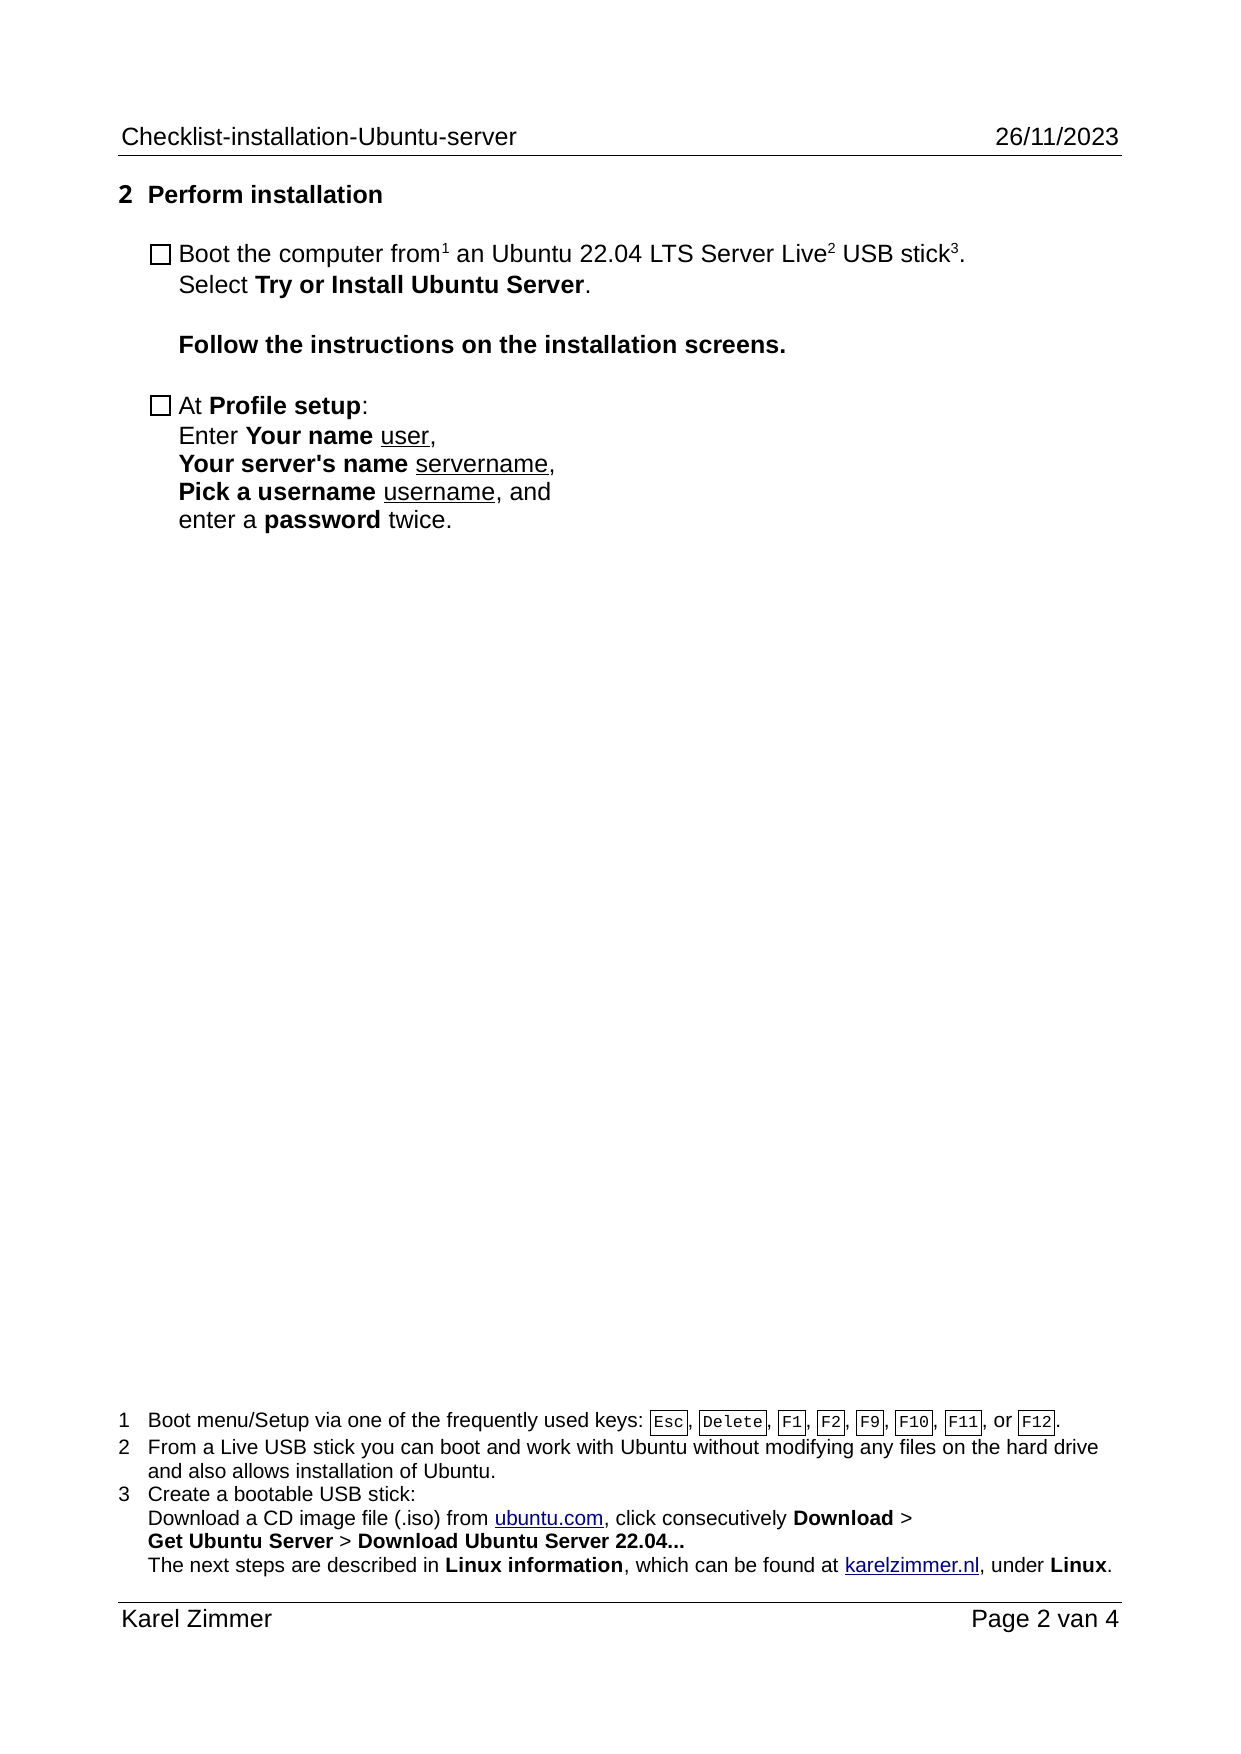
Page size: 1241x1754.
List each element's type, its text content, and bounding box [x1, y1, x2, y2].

table_cell [118, 360, 142, 391]
table_cell At Profile setup: [177, 391, 1122, 421]
table_cell Select Try or Install Ubuntu Server. [177, 269, 1122, 300]
table_cell [142, 300, 177, 330]
table_header [118, 239, 142, 269]
table_cell Enter Your name user, Your server's name servername, Pick a username username, and enter a password twice. [177, 421, 1122, 535]
table_cell [118, 421, 142, 535]
table_cell [142, 360, 177, 391]
table_cell [118, 300, 142, 330]
table_cell [118, 269, 142, 300]
table_cell [177, 300, 1122, 330]
table_cell [177, 360, 1122, 391]
table_cell [118, 330, 142, 360]
table_header [142, 239, 177, 269]
table_cell [142, 269, 177, 300]
table_cell [142, 421, 177, 535]
table_cell [142, 330, 177, 360]
list Perform installation [118, 177, 1122, 211]
table_cell [142, 391, 177, 421]
table_header Boot the computer from an Ubuntu 22.04 LTS Server Live USB stick. [177, 239, 1122, 269]
table_cell [118, 391, 142, 421]
table_cell Follow the instructions on the installation screens. [177, 330, 1122, 360]
